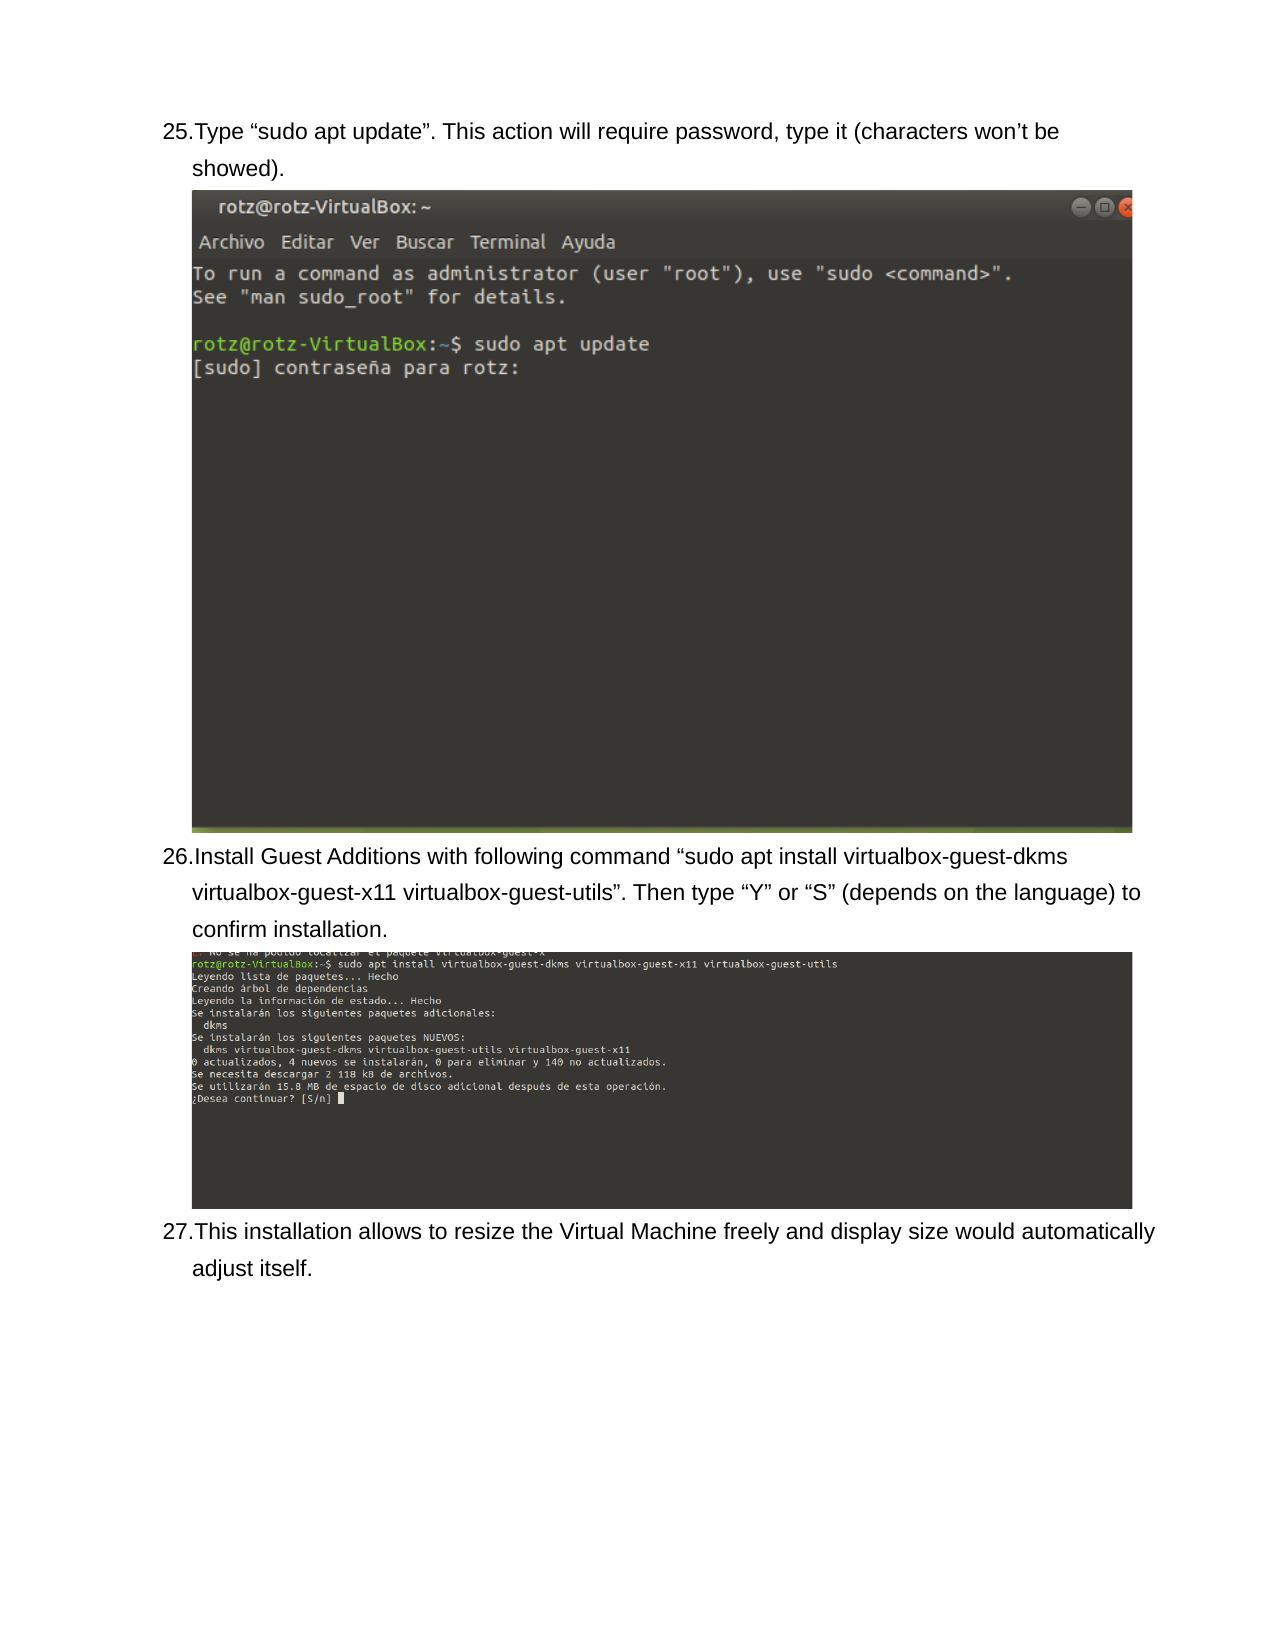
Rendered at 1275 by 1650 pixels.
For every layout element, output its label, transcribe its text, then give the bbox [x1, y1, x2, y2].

picture [191, 952, 1133, 1209]
list This installation allows to resize the Virtual Machine freely and display size would automatically adjust itself. [162, 1218, 1157, 1281]
list Install Guest Additions with following command “sudo apt install virtualbox-guest-dkms virtualbox-guest-x11 virtualbox-guest-utils”. Then type “Y” or “S” (depends on the language) to confirm installation. [162, 843, 1157, 952]
list Type “sudo apt update”. This action will require password, type it (characters won’t be showed). [162, 118, 1157, 190]
picture [191, 190, 1133, 833]
